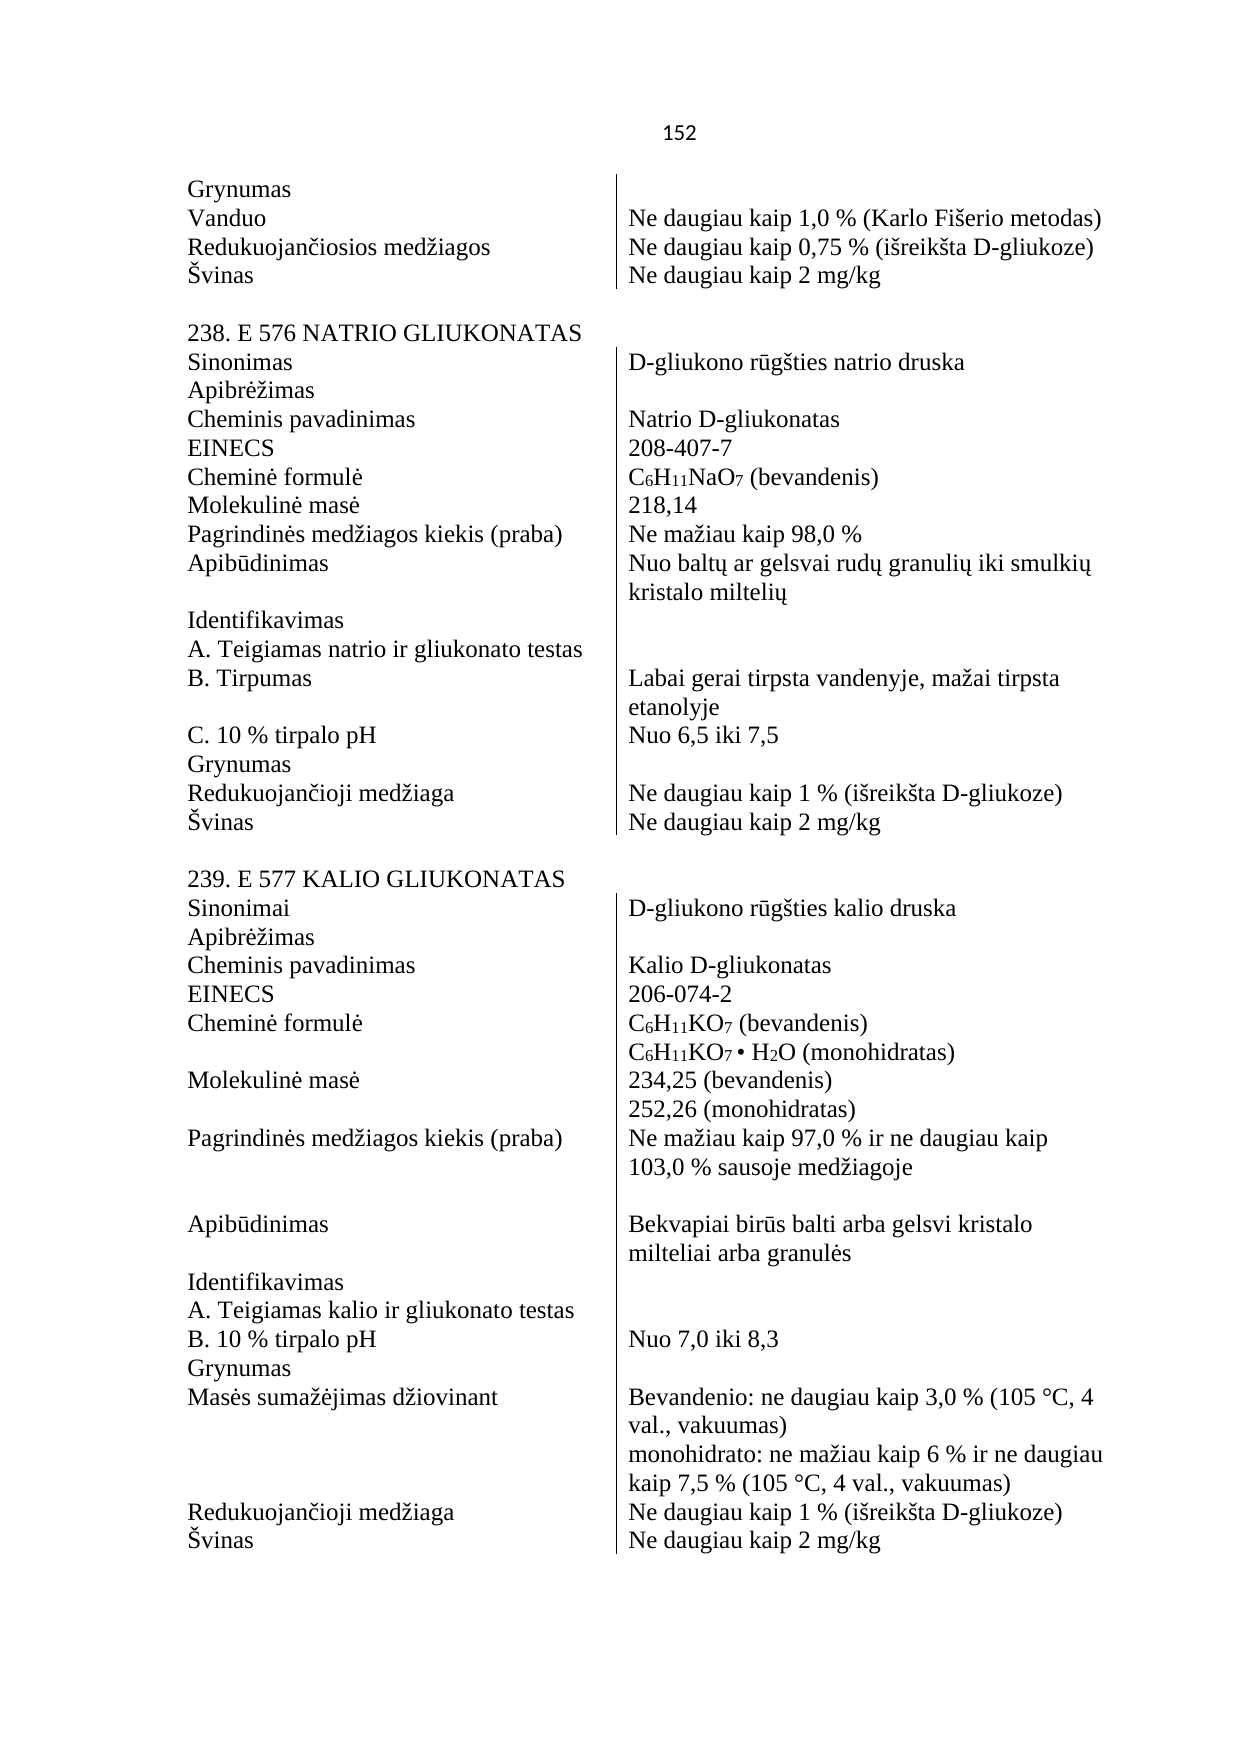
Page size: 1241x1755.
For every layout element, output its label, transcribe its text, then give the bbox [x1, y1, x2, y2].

table_cell [1116, 979, 1121, 1008]
table_cell [1116, 375, 1121, 404]
table_cell [1116, 893, 1121, 922]
table_cell B. 10 % tirpalo pH [176, 1324, 616, 1353]
table_cell Nuo 6,5 iki 7,5 [617, 720, 1116, 749]
table_cell Sinonimai [176, 893, 616, 922]
table_cell Ne daugiau kaip 1,0 % (Karlo Fišerio metodas) [617, 203, 1116, 232]
table_cell [1116, 1267, 1121, 1295]
table_cell [1116, 720, 1121, 749]
table_cell Molekulinė masė [176, 490, 616, 519]
table_cell Grynumas [176, 749, 616, 778]
table_cell D-gliukono rūgšties natrio druska [617, 347, 1116, 375]
table_cell [1116, 289, 1121, 347]
table_cell [617, 375, 1116, 404]
table_cell [1116, 1123, 1121, 1209]
table_cell EINECS [176, 433, 616, 462]
table_cell Ne daugiau kaip 2 mg/kg [617, 1525, 1116, 1554]
table_cell Nuo 7,0 iki 8,3 [617, 1324, 1116, 1353]
table_cell Ne mažiau kaip 98,0 % [617, 519, 1116, 548]
table_cell Natrio D-gliukonatas [617, 404, 1116, 433]
table_cell Redukuojančiosios medžiagos [176, 232, 616, 260]
table_cell Cheminis pavadinimas [176, 404, 616, 433]
table_cell Sinonimas [176, 347, 616, 375]
table_cell Ne mažiau kaip 97,0 % ir ne daugiau kaip 103,0 % sausoje medžiagoje [617, 1123, 1116, 1209]
table_cell Cheminė formulė [176, 462, 616, 490]
table_cell C. 10 % tirpalo pH [176, 720, 616, 749]
table_cell Identifikavimas [176, 605, 616, 634]
table_cell [1116, 922, 1121, 950]
table_cell 234,25 (bevandenis) 252,26 (monohidratas) [617, 1065, 1116, 1123]
table_cell Ne daugiau kaip 2 mg/kg [617, 260, 1116, 289]
table_cell [617, 1267, 1116, 1295]
table_cell [1116, 950, 1121, 979]
table_cell Pagrindinės medžiagos kiekis (praba) [176, 1123, 616, 1209]
table_cell [1116, 1525, 1121, 1554]
table_cell Apibrėžimas [176, 375, 616, 404]
table_cell [1116, 1497, 1121, 1525]
table_cell Apibrėžimas [176, 922, 616, 950]
table_cell Nuo baltų ar gelsvai rudų granulių iki smulkių kristalo miltelių [617, 548, 1116, 605]
table_cell Ne daugiau kaip 0,75 % (išreikšta D-gliukoze) [617, 232, 1116, 260]
table_cell [1116, 605, 1121, 634]
table_cell [617, 1295, 1116, 1324]
table_cell [1116, 663, 1121, 720]
table_cell Švinas [176, 1525, 616, 1554]
table_cell [1116, 807, 1121, 835]
table_cell D-gliukono rūgšties kalio druska [617, 893, 1116, 922]
table_cell 208-407-7 [617, 433, 1116, 462]
table_cell Bevandenio: ne daugiau kaip 3,0 % (105 °C, 4 val., vakuumas) monohidrato: ne mažiau kaip 6 % ir ne daugiau kaip 7,5 % (105 °C, 4 val., vakuumas) [617, 1382, 1116, 1497]
table_cell [1116, 232, 1121, 260]
table_cell EINECS [176, 979, 616, 1008]
table_cell B. Tirpumas [176, 663, 616, 720]
table_cell A. Teigiamas natrio ir gliukonato testas [176, 634, 616, 663]
table_cell [617, 749, 1116, 778]
table_cell [1116, 778, 1121, 807]
table_cell [1116, 519, 1121, 548]
table_cell [1116, 1209, 1121, 1267]
table_cell [1116, 1065, 1121, 1123]
table_cell 218,14 [617, 490, 1116, 519]
table_cell Labai gerai tirpsta vandenyje, mažai tirpsta etanolyje [617, 663, 1116, 720]
table_cell Apibūdinimas [176, 1209, 616, 1267]
table_cell Kalio D-gliukonatas [617, 950, 1116, 979]
table_cell [617, 605, 1116, 634]
table_cell C6H11NaO7 (bevandenis) [617, 462, 1116, 490]
table_cell [1116, 1382, 1121, 1497]
table_cell Cheminė formulė [176, 1008, 616, 1065]
table_cell [1116, 1295, 1121, 1324]
table_cell [1116, 433, 1121, 462]
table_cell [1116, 749, 1121, 778]
table_cell Cheminis pavadinimas [176, 950, 616, 979]
table_cell Vanduo [176, 203, 616, 232]
table_cell Ne daugiau kaip 1 % (išreikšta D-gliukoze) [617, 778, 1116, 807]
table_cell Identifikavimas [176, 1267, 616, 1295]
table_cell [1116, 835, 1121, 893]
table_cell [617, 634, 1116, 663]
table_cell Ne daugiau kaip 1 % (išreikšta D-gliukoze) [617, 1497, 1116, 1525]
table_cell Apibūdinimas [176, 548, 616, 605]
table_cell [617, 922, 1116, 950]
table_cell [1116, 548, 1121, 605]
table_cell [1116, 174, 1121, 203]
table_cell 206-074-2 [617, 979, 1116, 1008]
table_cell Bekvapiai birūs balti arba gelsvi kristalo milteliai arba granulės [617, 1209, 1116, 1267]
table_cell C6H11KO7 (bevandenis) C6H11KO7 • H2O (monohidratas) [617, 1008, 1116, 1065]
table_cell [1116, 1353, 1121, 1382]
table_cell A. Teigiamas kalio ir gliukonato testas [176, 1295, 616, 1324]
table_cell [1116, 634, 1121, 663]
table_cell Grynumas [176, 174, 616, 203]
table_cell [617, 1353, 1116, 1382]
table_cell 238. E 576 NATRIO GLIUKONATAS [176, 289, 1116, 347]
table_cell [1116, 260, 1121, 289]
table_cell Švinas [176, 807, 616, 835]
table_cell [1116, 1324, 1121, 1353]
table_cell Molekulinė masė [176, 1065, 616, 1123]
table_cell Redukuojančioji medžiaga [176, 778, 616, 807]
table_cell [1116, 404, 1121, 433]
table_cell Pagrindinės medžiagos kiekis (praba) [176, 519, 616, 548]
table_cell [617, 174, 1116, 203]
table_cell 239. E 577 KALIO GLIUKONATAS [176, 835, 1116, 893]
table_cell [1116, 1008, 1121, 1065]
table_cell [1116, 347, 1121, 375]
table_cell Masės sumažėjimas džiovinant [176, 1382, 616, 1497]
table_cell Švinas [176, 260, 616, 289]
table_cell Grynumas [176, 1353, 616, 1382]
table_cell Ne daugiau kaip 2 mg/kg [617, 807, 1116, 835]
table_cell Redukuojančioji medžiaga [176, 1497, 616, 1525]
table_cell [1116, 462, 1121, 490]
table_cell [1116, 203, 1121, 232]
table_cell [1116, 490, 1121, 519]
